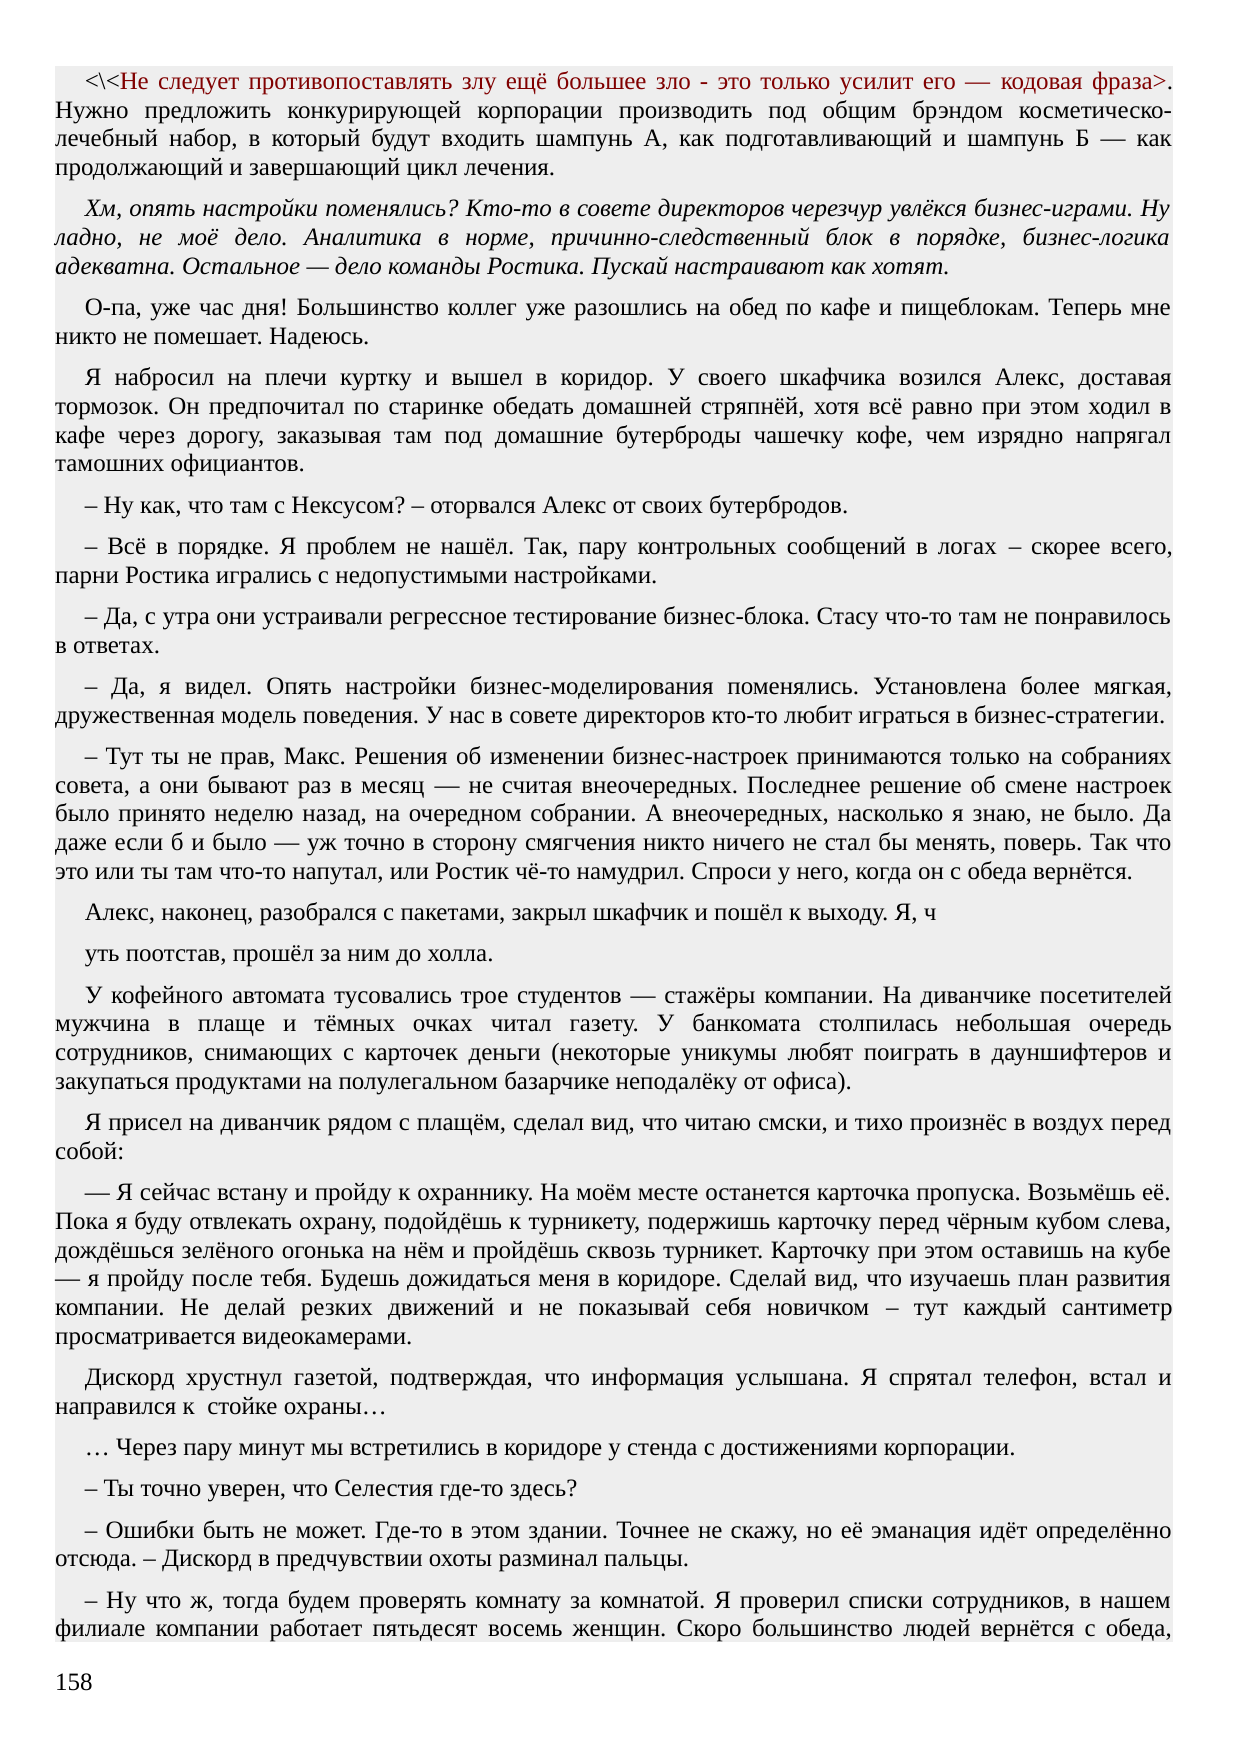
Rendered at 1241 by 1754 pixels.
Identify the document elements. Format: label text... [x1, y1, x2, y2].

text Хм, опять настройки поменялись? Кто-то в совете директоров черезчур увлёкся бизнес-играми. Ну ладно, не моё дело. Аналитика в норме, причинно-следственный блок в порядке, бизнес-логика адекватна. Остальное — дело команды Ростика. Пускай настраивают как хотят. [55, 193, 1173, 280]
text – Да, я видел. Опять настройки бизнес-моделирования поменялись. Установлена более мягкая, дружественная модель поведения. У нас в совете директоров кто-то любит играться в бизнес-стратегии. [55, 671, 1173, 728]
text Я набросил на плечи куртку и вышел в коридор. У своего шкафчика возился Алекс, доставая тормозок. Он предпочитал по старинке обедать домашней стряпнёй, хотя всё равно при этом ходил в кафе через дорогу, заказывая там под домашние бутерброды чашечку кофе, чем изрядно напрягал тамошних официантов. [55, 362, 1173, 477]
text Дискорд хрустнул газетой, подтверждая, что информация услышана. Я спрятал телефон, встал и направился к стойке охраны… [55, 1362, 1173, 1420]
text <\<Не следует противопоставлять злу ещё большее зло - это только усилит его — кодовая фраза>. Нужно предложить конкурирующей корпорации производить под общим брэндом косметическо-лечебный набор, в который будут входить шампунь А, как подготавливающий и шампунь Б — как продолжающий и завершающий цикл лечения. [55, 66, 1173, 181]
text — Я сейчас встану и пройду к охраннику. На моём месте останется карточка пропуска. Возьмёшь её. Пока я буду отвлекать охрану, подойдёшь к турникету, подержишь карточку перед чёрным кубом слева, дождёшься зелёного огонька на нём и пройдёшь сквозь турникет. Карточку при этом оставишь на кубе — я пройду после тебя. Будешь дожидаться меня в коридоре. Сделай вид, что изучаешь план развития компании. Не делай резких движений и не показывай себя новичком – тут каждый сантиметр просматривается видеокамерами. [55, 1177, 1173, 1350]
text О-па, уже час дня! Большинство коллег уже разошлись на обед по кафе и пищеблокам. Теперь мне никто не помешает. Надеюсь. [55, 292, 1173, 350]
text – Ну как, что там с Нексусом? – оторвался Алекс от своих бутербродов. [55, 490, 1173, 518]
text У кофейного автомата тусовались трое студентов — стажёры компании. На диванчике посетителей мужчина в плаще и тёмных очках читал газету. У банкомата столпилась небольшая очередь сотрудников, снимающих с карточек деньги (некоторые уникумы любят поиграть в дауншифтеров и закупаться продуктами на полулегальном базарчике неподалёку от офиса). [55, 980, 1173, 1095]
text уть поотстав, прошёл за ним до холла. [55, 938, 1173, 967]
text – Да, с утра они устраивали регрессное тестирование бизнес-блока. Стасу что-то там не понравилось в ответах. [55, 601, 1173, 658]
text – Ну что ж, тогда будем проверять комнату за комнатой. Я проверил списки сотрудников, в нашем филиале компании работает пятьдесят восемь женщин. Скоро большинство людей вернётся с обеда, [55, 1585, 1173, 1642]
text – Всё в порядке. Я проблем не нашёл. Так, пару контрольных сообщений в логах – скорее всего, парни Ростика игрались с недопустимыми настройками. [55, 531, 1173, 588]
text – Ты точно уверен, что Селестия где-то здесь? [55, 1473, 1173, 1502]
text – Тут ты не прав, Макс. Решения об изменении бизнес-настроек принимаются только на собраниях совета, а они бывают раз в месяц — не считая внеочередных. Последнее решение об смене настроек было принято неделю назад, на очередном собрании. А внеочередных, насколько я знаю, не было. Да даже если б и было — уж точно в сторону смягчения никто ничего не стал бы менять, поверь. Так что это или ты там что-то напутал, или Ростик чё-то намудрил. Спроси у него, когда он с обеда вернётся. [55, 741, 1173, 885]
text – Ошибки быть не может. Где-то в этом здании. Точнее не скажу, но её эманация идёт определённо отсюда. – Дискорд в предчувствии охоты разминал пальцы. [55, 1515, 1173, 1572]
text … Через пару минут мы встретились в коридоре у стенда с достижениями корпорации. [55, 1432, 1173, 1461]
text Алекс, наконец, разобрался с пакетами, закрыл шкафчик и пошёл к выходу. Я, ч [55, 897, 1173, 926]
text Я присел на диванчик рядом с плащём, сделал вид, что читаю смски, и тихо произнёс в воздух перед собой: [55, 1107, 1173, 1165]
